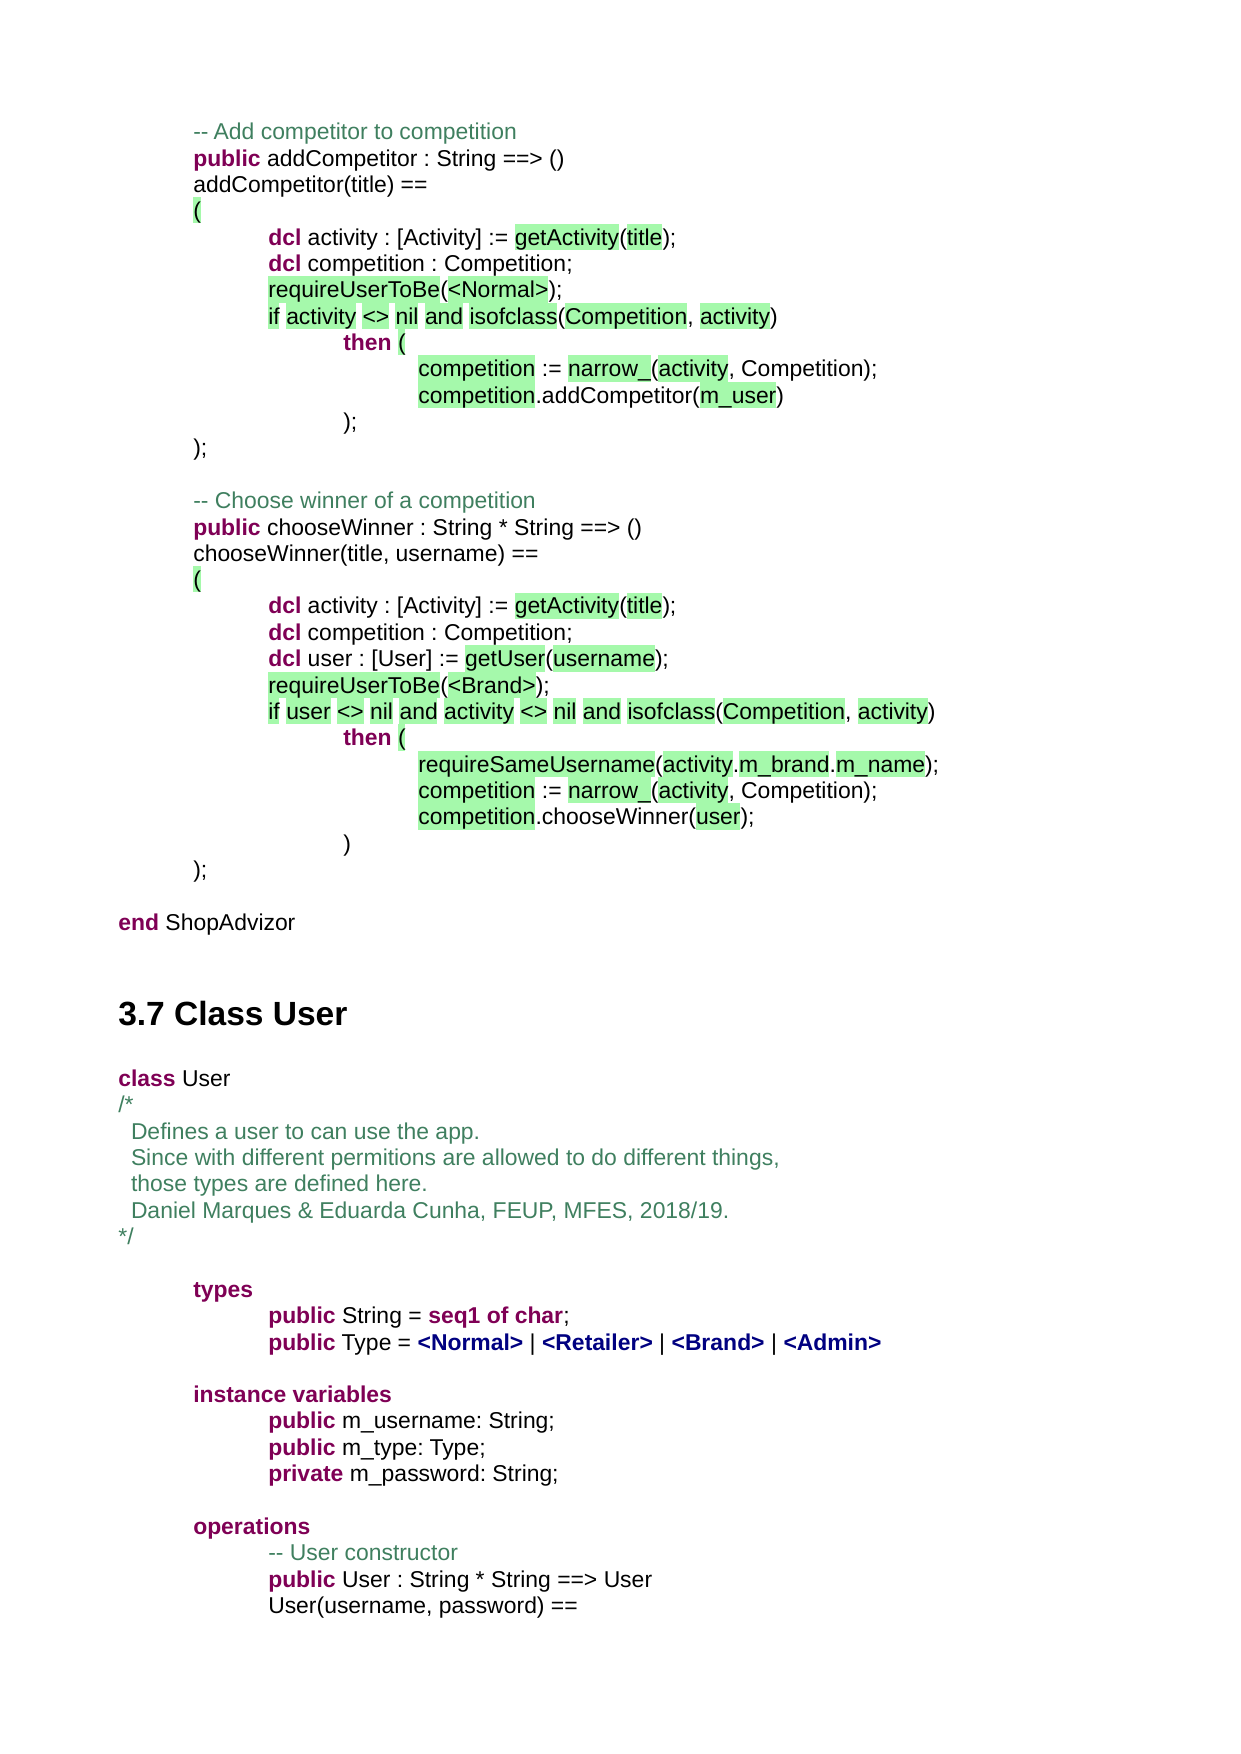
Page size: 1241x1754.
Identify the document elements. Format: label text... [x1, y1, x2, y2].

text Daniel Marques & Eduarda Cunha, FEUP, MFES, 2018/19. [118, 1197, 1122, 1223]
text dcl competition : Competition; [118, 619, 1122, 645]
text Since with different permitions are allowed to do different things, [118, 1144, 1122, 1170]
text public String = seq1 of char; [118, 1302, 1122, 1328]
text dcl activity : [Activity] := getActivity(title); [118, 223, 1122, 250]
text competition.addCompetitor(m_user) [118, 382, 1122, 408]
text requireSameUsername(activity.m_brand.m_name); [118, 751, 1122, 777]
text dcl activity : [Activity] := getActivity(title); [118, 592, 1122, 619]
text if activity <> nil and isofclass(Competition, activity) [118, 303, 1122, 329]
text Defines a user to can use the app. [118, 1118, 1122, 1144]
text /* [118, 1091, 1122, 1118]
text those types are defined here. [118, 1170, 1122, 1197]
text end ShopAdvizor [118, 909, 1122, 935]
text competition := narrow_(activity, Competition); [118, 777, 1122, 803]
text public User : String * String ==> User [118, 1566, 1122, 1592]
text dcl competition : Competition; [118, 250, 1122, 276]
text competition.chooseWinner(user); [118, 803, 1122, 830]
text -- Add competitor to competition [118, 118, 1122, 144]
text -- Choose winner of a competition [118, 487, 1122, 513]
text instance variables [118, 1381, 1122, 1407]
text public m_username: String; [118, 1407, 1122, 1434]
text requireUserToBe(<Brand>); [118, 672, 1122, 698]
text ( [118, 197, 1122, 223]
text */ [118, 1223, 1122, 1249]
text then ( [118, 724, 1122, 751]
text dcl user : [User] := getUser(username); [118, 645, 1122, 672]
text addCompetitor(title) == [118, 171, 1122, 197]
text ( [118, 566, 1122, 592]
text ); [118, 408, 1122, 434]
text public Type = <Normal> | <Retailer> | <Brand> | <Admin> [118, 1328, 1122, 1355]
text if user <> nil and activity <> nil and isofclass(Competition, activity) [118, 698, 1122, 724]
text then ( [118, 329, 1122, 355]
text public m_type: Type; [118, 1434, 1122, 1460]
text operations [118, 1513, 1122, 1539]
text ) [118, 830, 1122, 856]
text types [118, 1276, 1122, 1302]
text requireUserToBe(<Normal>); [118, 276, 1122, 303]
text private m_password: String; [118, 1460, 1122, 1487]
text ); [118, 856, 1122, 882]
subtitle 3.7 Class User [118, 994, 1122, 1032]
text competition := narrow_(activity, Competition); [118, 355, 1122, 382]
text class User [118, 1065, 1122, 1091]
text chooseWinner(title, username) == [118, 540, 1122, 566]
text -- User constructor [118, 1539, 1122, 1566]
text ); [118, 434, 1122, 461]
text public chooseWinner : String * String ==> () [118, 513, 1122, 540]
text User(username, password) == [118, 1592, 1122, 1618]
text public addCompetitor : String ==> () [118, 144, 1122, 171]
